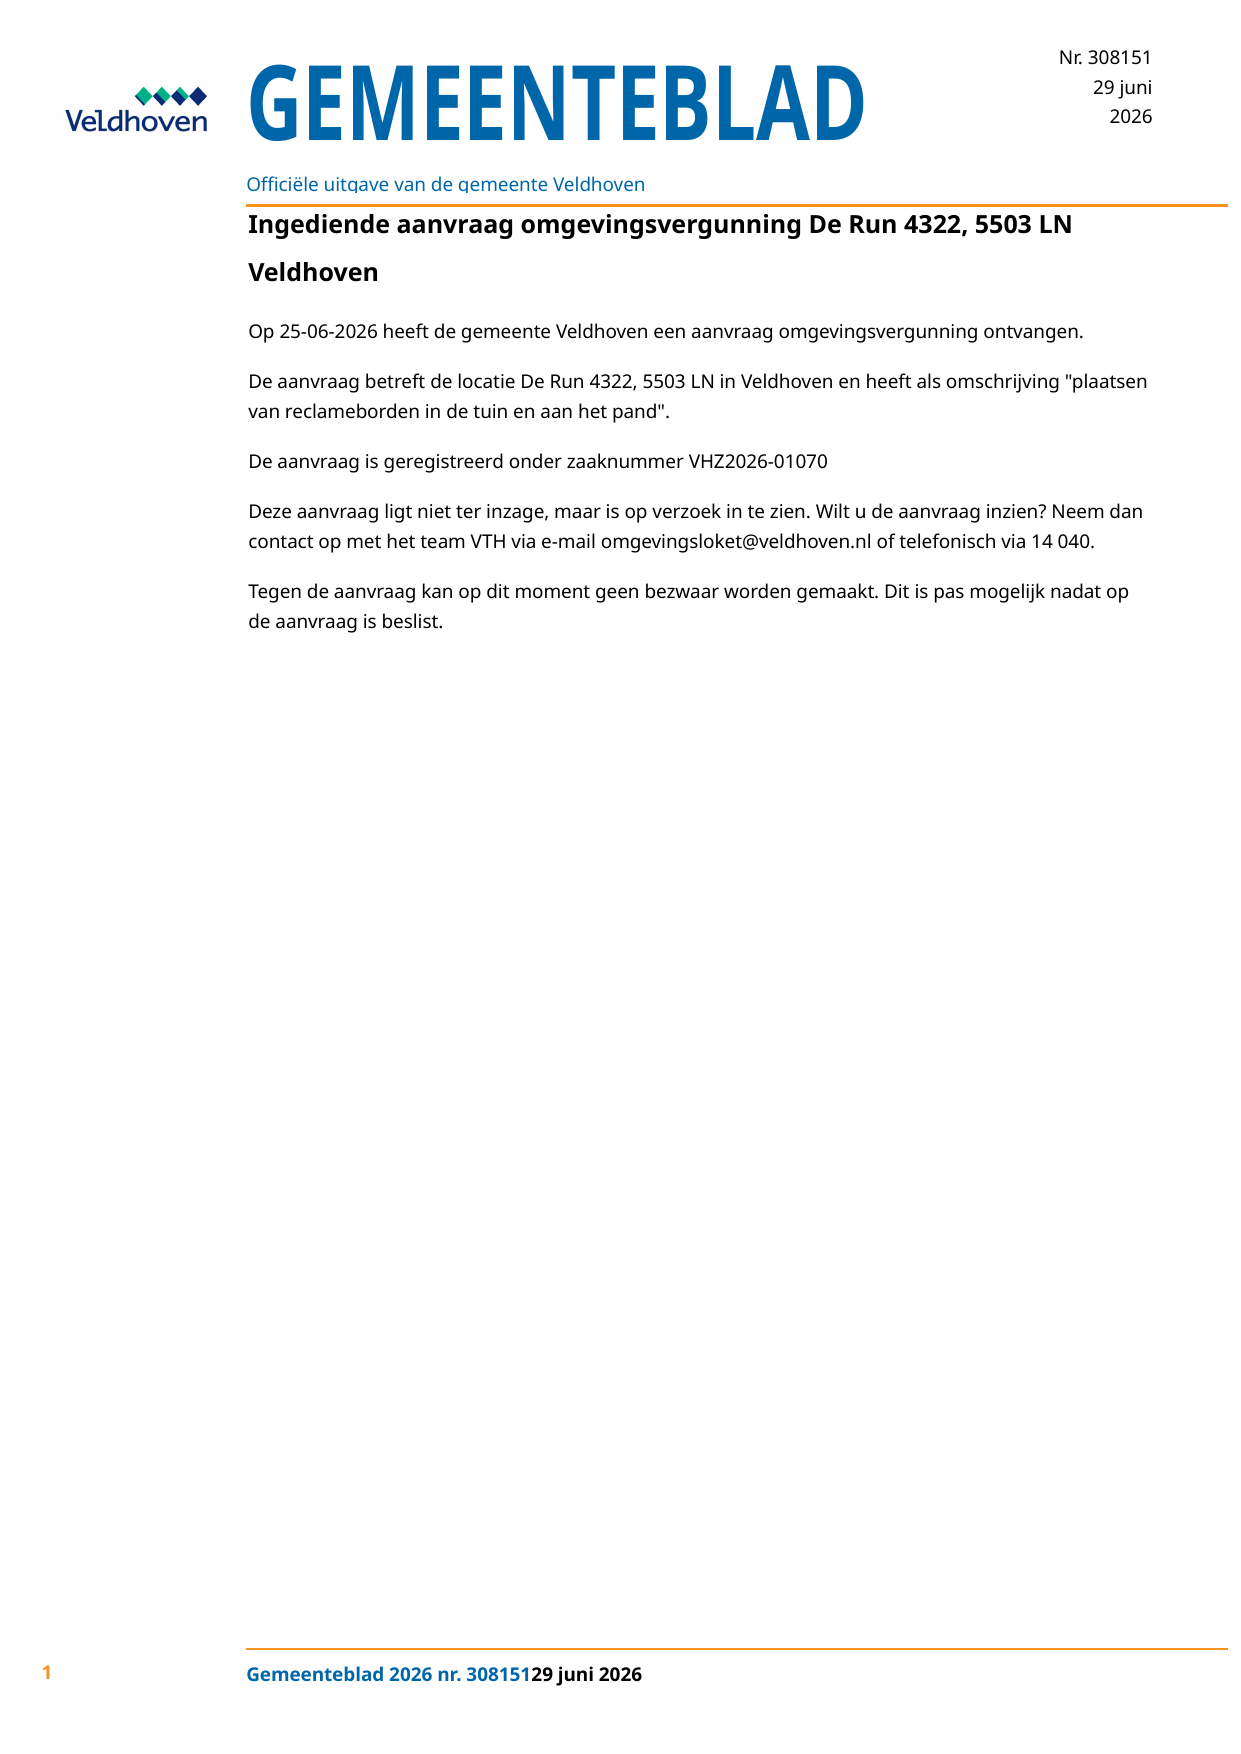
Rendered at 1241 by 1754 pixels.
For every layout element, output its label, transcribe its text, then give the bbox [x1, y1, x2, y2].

text Op 25-06-2026 heeft de gemeente Veldhoven een aanvraag omgevingsvergunning ontvangen. [248, 318, 1152, 344]
text De aanvraag is geregistreerd onder zaaknummer VHZ2026-01070 [248, 448, 1152, 474]
picture [41, 47, 231, 172]
text De aanvraag betreft de locatie De Run 4322, 5503 LN in Veldhoven en heeft als omschrijving "plaatsen van reclameborden in de tuin en aan het pand". [248, 368, 1152, 424]
text Ingediende aanvraag omgevingsvergunning De Run 4322, 5503 LN Veldhoven [248, 207, 1152, 288]
text Tegen de aanvraag kan op dit moment geen bezwaar worden gemaakt. Dit is pas mogelijk nadat op de aanvraag is beslist. [248, 579, 1152, 634]
text Deze aanvraag ligt niet ter inzage, maar is op verzoek in te zien. Wilt u de aanvraag inzien? Neem dan contact op met het team VTH via e-mail omgevingsloket@veldhoven.nl of telefonisch via 14 040. [248, 499, 1152, 554]
